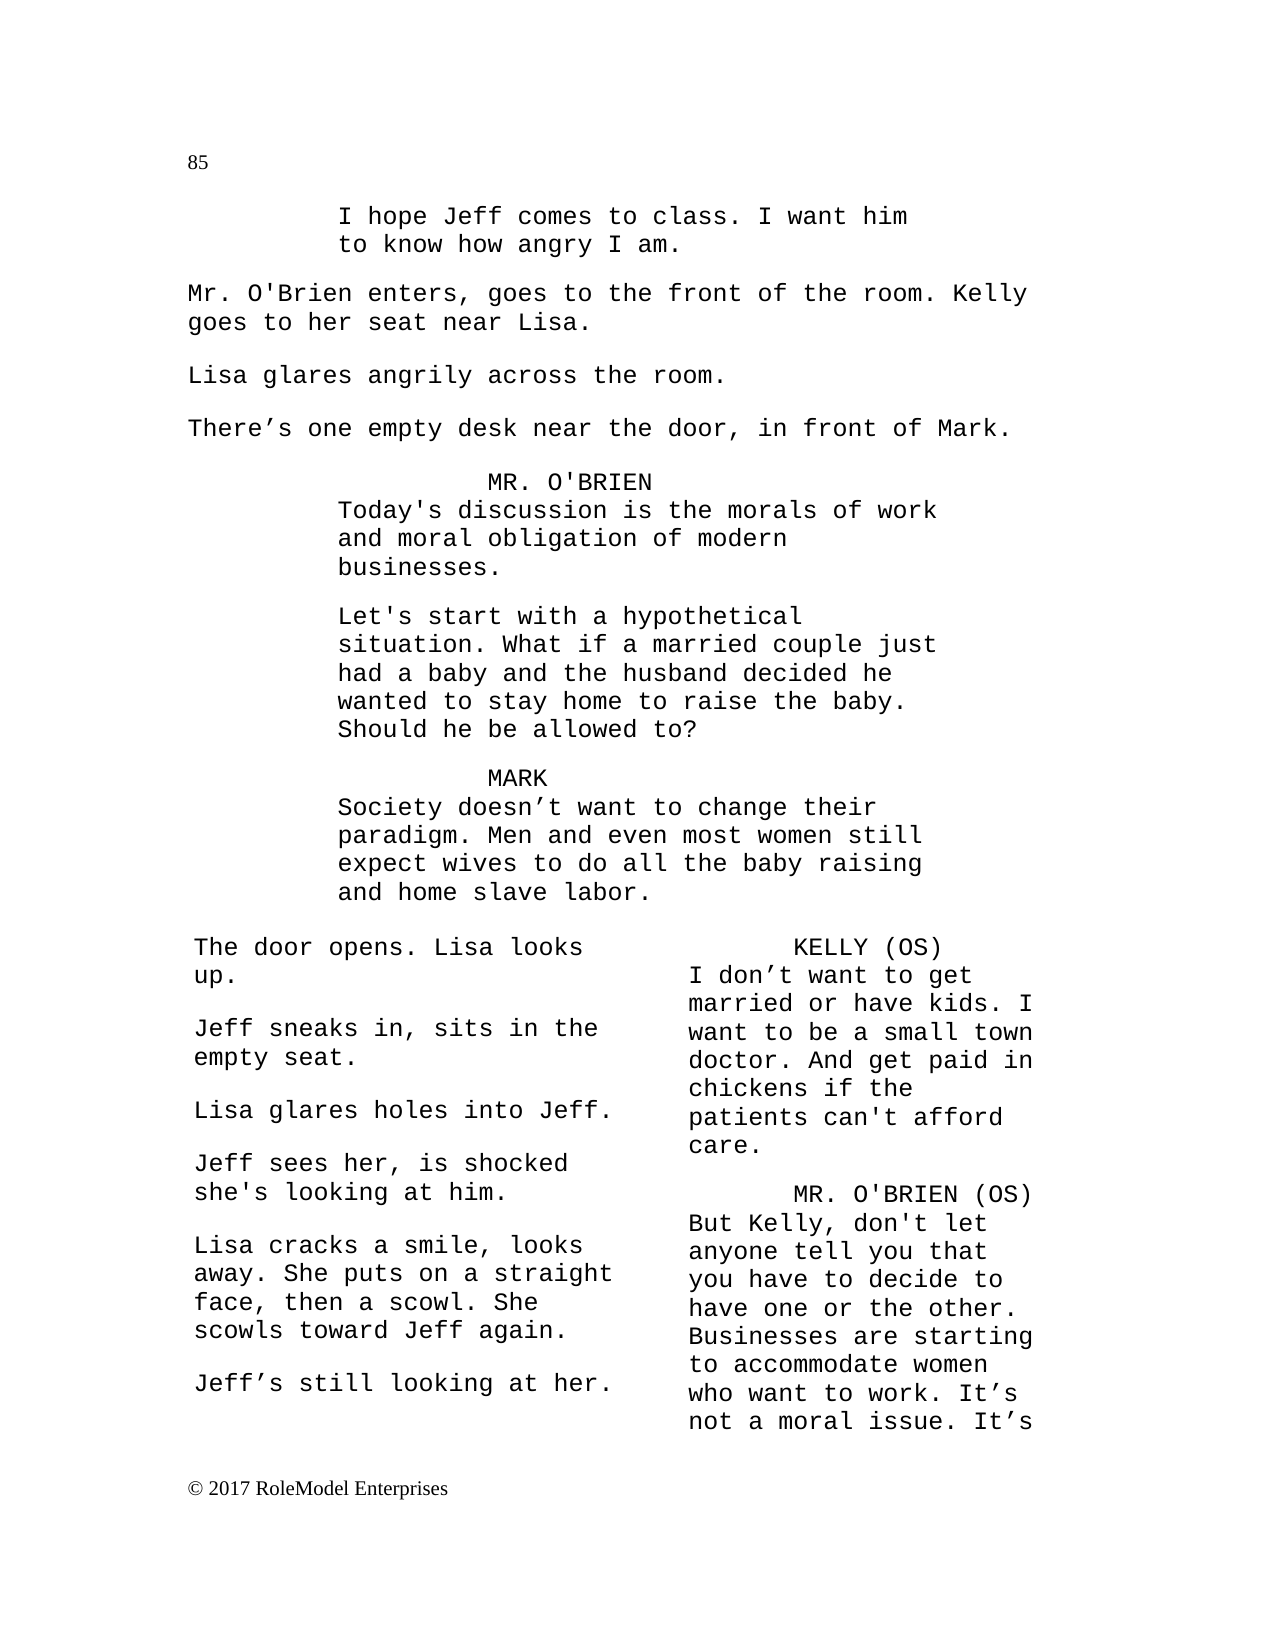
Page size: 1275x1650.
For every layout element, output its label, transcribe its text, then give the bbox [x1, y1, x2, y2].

text I hope Jeff comes to class. I want him to know how angry I am. [337, 203, 937, 260]
table_header KELLY (OS) I don’t want to get married or have kids. I want to be a small town doctor. And get paid in chickens if the patients can't afford care. MR. O'BRIEN (OS) But Kelly, don't let anyone tell you that you have to decide to have one or the other. Businesses are starting to accommodate women who want to work. It’s not a moral issue. It’s [638, 929, 1087, 1442]
text Lisa glares angrily across the room. [187, 363, 1087, 391]
text There’s one empty desk near the door, in front of Mark. [187, 416, 1087, 444]
text Today's discussion is the morals of work and moral obligation of modern businesses. [337, 498, 937, 583]
text Society doesn’t want to change their paradigm. Men and even most women still expect wives to do all the baby raising and home slave labor. [337, 794, 937, 908]
table_header The door opens. Lisa looks up. Jeff sneaks in, sits in the empty seat. Lisa glares holes into Jeff. Jeff sees her, is shocked she's looking at him. Lisa cracks a smile, looks away. She puts on a straight face, then a scowl. She scowls toward Jeff again. Jeff’s still looking at her. [188, 929, 637, 1442]
text Mr. O'Brien enters, goes to the front of the room. Kelly goes to her seat near Lisa. [187, 281, 1087, 338]
text MR. O'BRIEN [187, 469, 1087, 498]
text Let's start with a hypothetical situation. What if a married couple just had a baby and the husband decided he wanted to stay home to raise the baby. Should he be allowed to? [337, 603, 937, 745]
text MARK [187, 766, 1087, 794]
